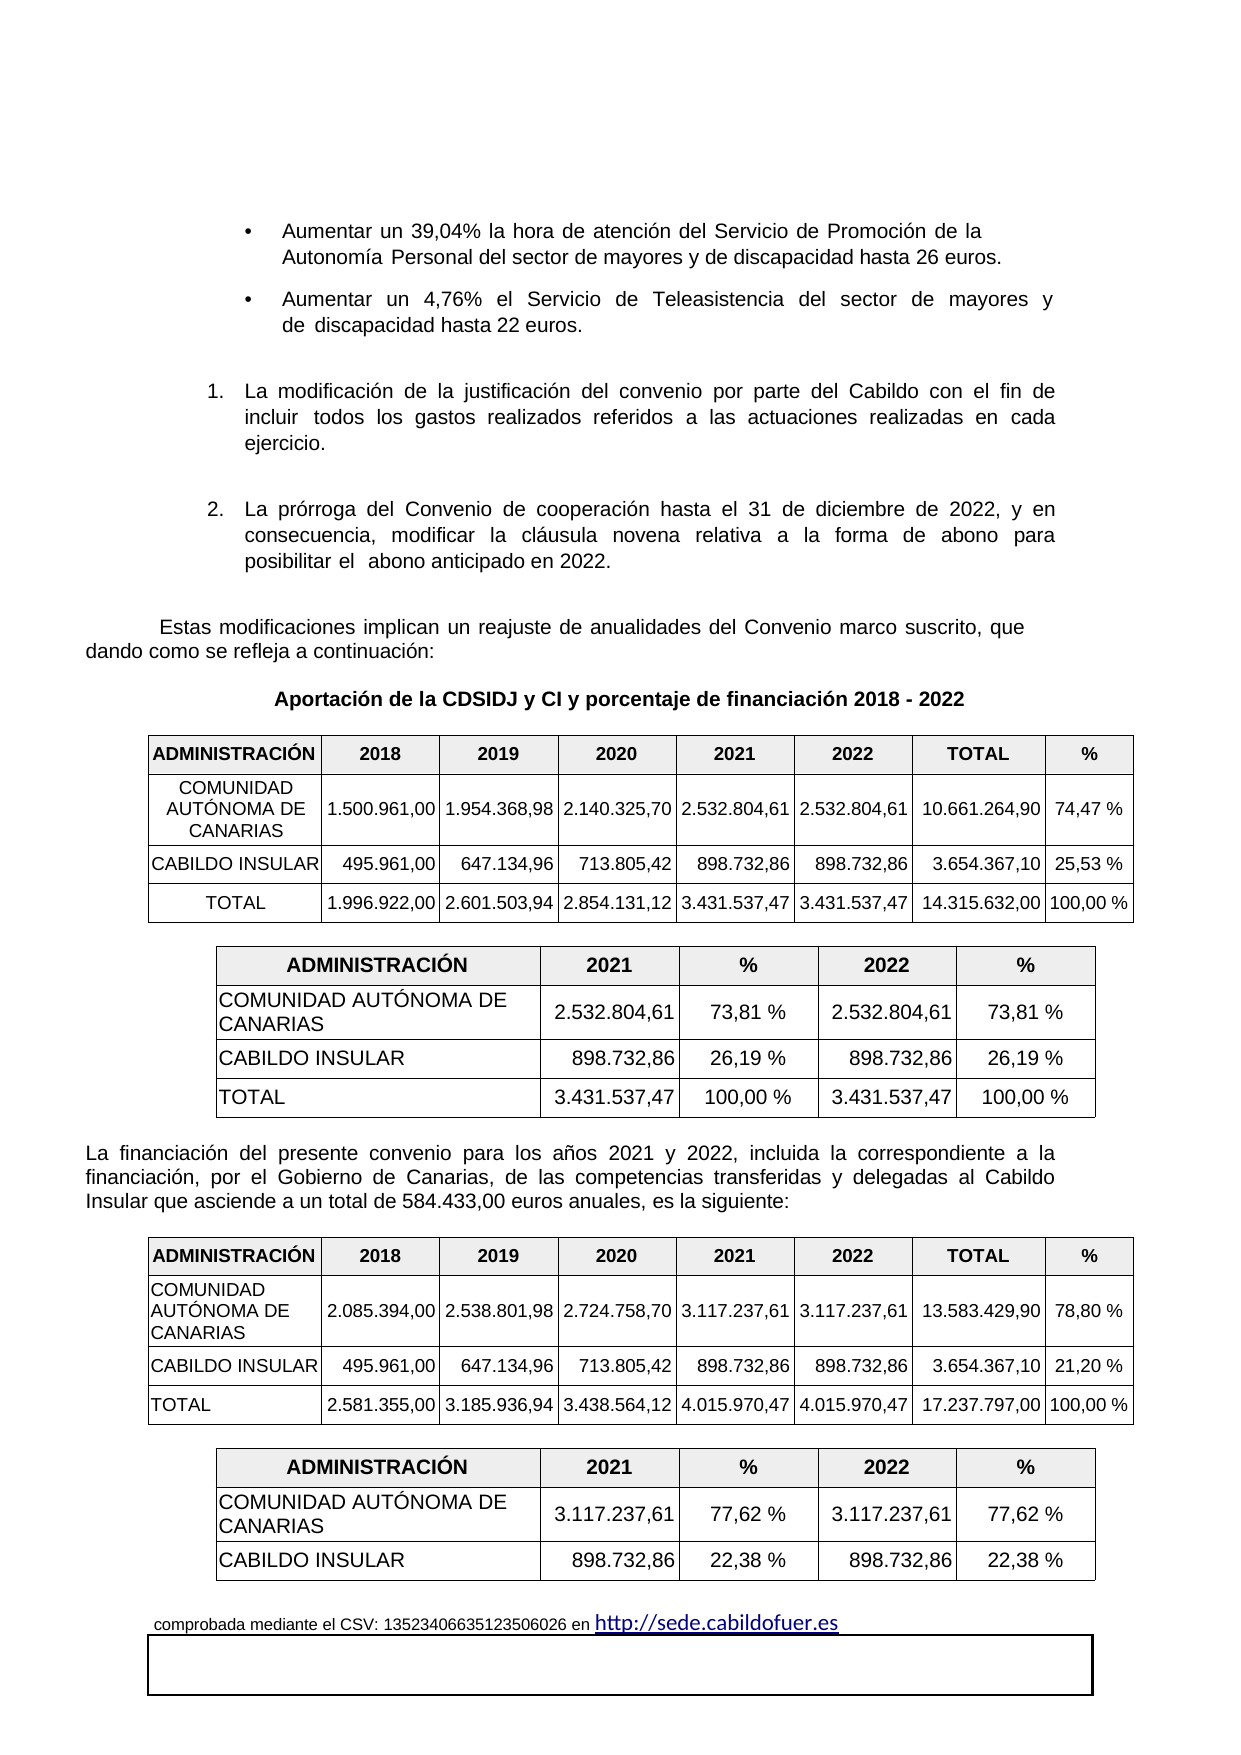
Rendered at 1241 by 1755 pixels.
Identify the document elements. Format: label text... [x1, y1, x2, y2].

table_header 2021 [677, 736, 794, 773]
table_header ADMINISTRACIÓN [149, 736, 321, 773]
table_cell 647.134,96 [440, 846, 558, 883]
table_cell 3.117.237,61 [819, 1488, 956, 1541]
table_cell 4.015.970,47 [677, 1386, 794, 1424]
table_cell 25,53 % [1046, 846, 1133, 883]
table_cell 1.500.961,00 [322, 775, 439, 844]
table_cell 713.805,42 [559, 846, 676, 883]
table_cell 3.431.537,47 [795, 884, 912, 922]
table_cell 647.134,96 [440, 1347, 558, 1385]
table_cell CABILDO INSULAR [149, 846, 321, 883]
table_header % [1046, 1238, 1133, 1275]
table_cell 26,19 % [957, 1040, 1095, 1078]
list Aumentar un 39,04% la hora de atención del Servicio de Promoción de la Autonomía Personal del sector de mayores y de discapacidad hasta 26 euros. [244, 219, 1056, 269]
table_cell TOTAL [149, 884, 321, 922]
table_cell 100,00 % [680, 1079, 818, 1117]
list La prórroga del Convenio de cooperación hasta el 31 de diciembre de 2022, y en consecuencia, modificar la cláusula novena relativa a la forma de abono para posibilitar el abono anticipado en 2022. [207, 497, 1056, 573]
table_cell 100,00 % [1046, 1386, 1133, 1424]
table_header TOTAL [913, 736, 1045, 773]
table_header TOTAL [913, 1238, 1045, 1275]
table_cell 73,81 % [957, 986, 1095, 1039]
table_header 2020 [559, 1238, 676, 1275]
table_cell 2.532.804,61 [819, 986, 956, 1039]
table_cell 2.532.804,61 [677, 775, 794, 844]
table_header 2022 [819, 947, 956, 985]
table_header 2019 [440, 736, 558, 773]
table_header 2022 [819, 1449, 956, 1487]
table_header 2020 [559, 736, 676, 773]
table_cell 495.961,00 [322, 846, 439, 883]
table_cell TOTAL [217, 1079, 540, 1117]
table_cell 3.117.237,61 [795, 1276, 912, 1346]
table_cell 2.140.325,70 [559, 775, 676, 844]
table_header 2021 [541, 1449, 679, 1487]
table_cell 898.732,86 [795, 846, 912, 883]
table_cell 3.654.367,10 [913, 846, 1045, 883]
table_cell COMUNIDAD AUTÓNOMA DE CANARIAS [149, 775, 321, 844]
list Aumentar un 4,76% el Servicio de Teleasistencia del sector de mayores y de discapacidad hasta 22 euros. [244, 287, 1056, 337]
table_header ADMINISTRACIÓN [217, 1449, 540, 1487]
table_cell 78,80 % [1046, 1276, 1133, 1346]
table_cell 898.732,86 [795, 1347, 912, 1385]
table_header ADMINISTRACIÓN [149, 1238, 321, 1275]
table_cell 898.732,86 [819, 1542, 956, 1580]
list La modificación de la justificación del convenio por parte del Cabildo con el fin de incluir todos los gastos realizados referidos a las actuaciones realizadas en cada ejercicio. [207, 379, 1056, 455]
table_header 2019 [440, 1238, 558, 1275]
subtitle Aportación de la CDSIDJ y CI y porcentaje de financiación 2018 - 2022 [274, 687, 1107, 711]
table_cell 2.724.758,70 [559, 1276, 676, 1346]
table_header 2022 [795, 1238, 912, 1275]
table_cell 14.315.632,00 [913, 884, 1045, 922]
table_header 2018 [322, 736, 439, 773]
table_header % [957, 1449, 1095, 1487]
table_header % [680, 947, 818, 985]
table_cell 898.732,86 [819, 1040, 956, 1078]
table_cell 898.732,86 [541, 1040, 679, 1078]
table_cell 2.085.394,00 [322, 1276, 439, 1346]
table_header 2021 [677, 1238, 794, 1275]
table_header 2022 [795, 736, 912, 773]
table_cell 3.438.564,12 [559, 1386, 676, 1424]
table_cell 77,62 % [957, 1488, 1095, 1541]
table_cell 100,00 % [1046, 884, 1133, 922]
table_cell 1.954.368,98 [440, 775, 558, 844]
table_cell TOTAL [149, 1386, 321, 1424]
text La financiación del presente convenio para los años 2021 y 2022, incluida la correspondiente a la financiación, por el Gobierno de Canarias, de las competencias transferidas y delegadas al Cabildo Insular que asciende a un total de 584.433,00 euros anuales, es la siguiente: [85, 1141, 1056, 1213]
table_cell 21,20 % [1046, 1347, 1133, 1385]
table_cell 2.601.503,94 [440, 884, 558, 922]
table_cell 3.654.367,10 [913, 1347, 1045, 1385]
table_cell CABILDO INSULAR [217, 1542, 540, 1580]
table_cell 22,38 % [957, 1542, 1095, 1580]
table_cell 10.661.264,90 [913, 775, 1045, 844]
table_cell 4.015.970,47 [795, 1386, 912, 1424]
table_cell 2.538.801,98 [440, 1276, 558, 1346]
table_cell 3.117.237,61 [541, 1488, 679, 1541]
table_cell 73,81 % [680, 986, 818, 1039]
table_cell 3.431.537,47 [541, 1079, 679, 1117]
table_cell 100,00 % [957, 1079, 1095, 1117]
table_header ADMINISTRACIÓN [217, 947, 540, 985]
text Estas modificaciones implican un reajuste de anualidades del Convenio marco suscrito, que dando como se refleja a continuación: [85, 615, 1056, 663]
table_header % [680, 1449, 818, 1487]
table_header % [957, 947, 1095, 985]
table_cell COMUNIDAD AUTÓNOMA DE CANARIAS [217, 1488, 540, 1541]
table_cell 495.961,00 [322, 1347, 439, 1385]
table_cell 3.431.537,47 [677, 884, 794, 922]
table_cell 1.996.922,00 [322, 884, 439, 922]
table_cell 74,47 % [1046, 775, 1133, 844]
table_cell CABILDO INSULAR [149, 1347, 321, 1385]
table_cell 2.854.131,12 [559, 884, 676, 922]
table_cell 26,19 % [680, 1040, 818, 1078]
table_cell CABILDO INSULAR [217, 1040, 540, 1078]
table_cell 2.532.804,61 [541, 986, 679, 1039]
table_cell 3.431.537,47 [819, 1079, 956, 1117]
table_cell 3.185.936,94 [440, 1386, 558, 1424]
table_cell 2.581.355,00 [322, 1386, 439, 1424]
table_header 2018 [322, 1238, 439, 1275]
table_cell 77,62 % [680, 1488, 818, 1541]
table_cell 17.237.797,00 [913, 1386, 1045, 1424]
table_cell COMUNIDAD AUTÓNOMA DE CANARIAS [217, 986, 540, 1039]
table_header 2021 [541, 947, 679, 985]
table_cell 3.117.237,61 [677, 1276, 794, 1346]
table_cell 2.532.804,61 [795, 775, 912, 844]
table_header % [1046, 736, 1133, 773]
table_cell 22,38 % [680, 1542, 818, 1580]
table_cell 898.732,86 [677, 1347, 794, 1385]
table_cell 13.583.429,90 [913, 1276, 1045, 1346]
table_cell 898.732,86 [541, 1542, 679, 1580]
table_cell 713.805,42 [559, 1347, 676, 1385]
table_cell 898.732,86 [677, 846, 794, 883]
table_cell COMUNIDAD AUTÓNOMA DE CANARIAS [149, 1276, 321, 1346]
